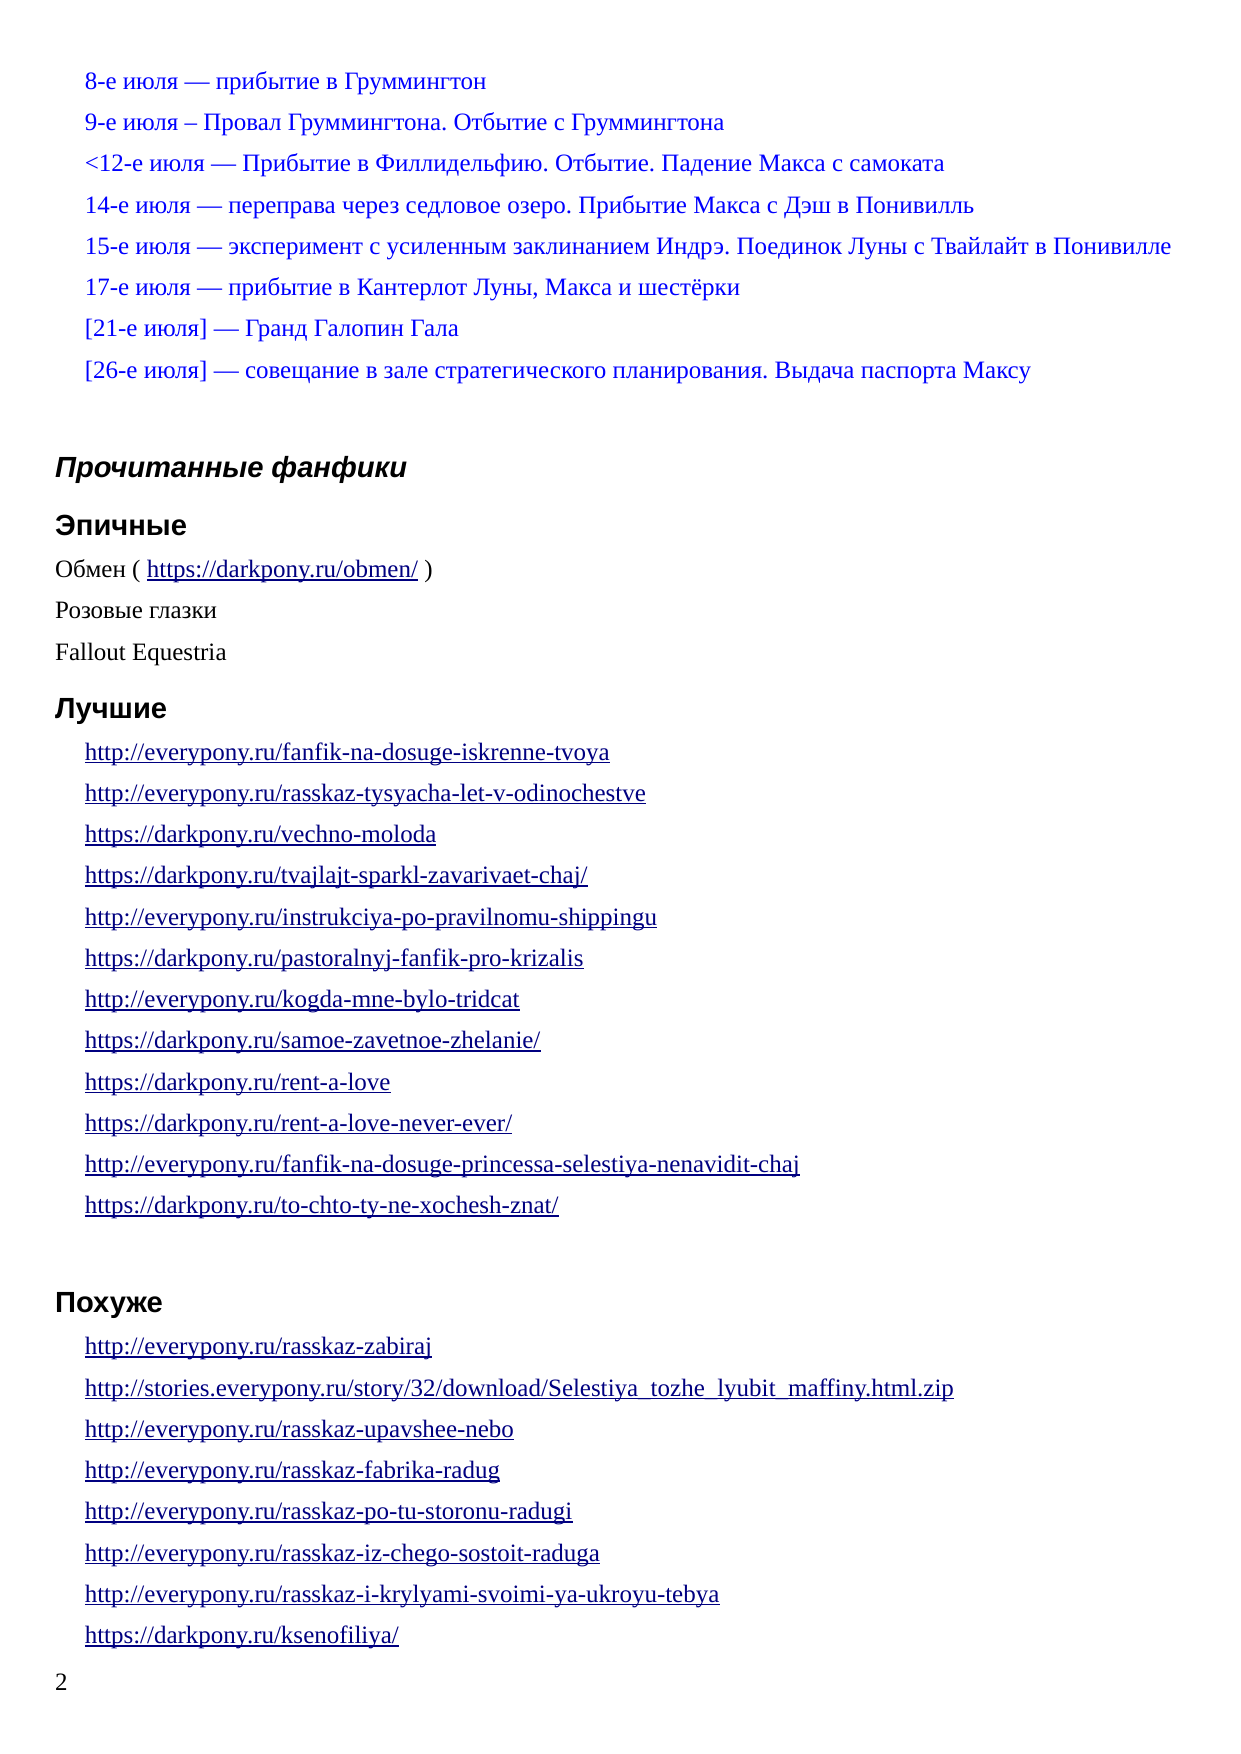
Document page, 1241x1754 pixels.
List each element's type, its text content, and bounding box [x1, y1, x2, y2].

text https://darkpony.ru/samoe-zavetnoe-zhelanie/ [55, 1025, 1173, 1054]
text http://everypony.ru/rasskaz-po-tu-storonu-radugi [55, 1496, 1173, 1525]
text http://everypony.ru/rasskaz-tysyacha-let-v-odinochestve [55, 778, 1173, 807]
text Розовые глазки [55, 596, 1173, 624]
subtitle Похуже [55, 1285, 1173, 1319]
text <12-е июля — Прибытие в Филлидельфию. Отбытие. Падение Макса с самоката [55, 148, 1173, 177]
text 8-е июля — прибытие в Груммингтон [55, 66, 1173, 95]
text Обмен ( https://darkpony.ru/obmen/ ) [55, 554, 1173, 583]
text Fallout Equestria [55, 637, 1173, 666]
text http://everypony.ru/rasskaz-fabrika-radug [55, 1455, 1173, 1484]
text http://everypony.ru/instrukciya-po-pravilnomu-shippingu [55, 902, 1173, 930]
text https://darkpony.ru/vechno-moloda [55, 819, 1173, 848]
text http://everypony.ru/fanfik-na-dosuge-princessa-selestiya-nenavidit-chaj [55, 1149, 1173, 1178]
subtitle Прочитанные фанфики [55, 450, 1173, 483]
text http://everypony.ru/rasskaz-i-krylyami-svoimi-ya-ukroyu-tebya [55, 1579, 1173, 1608]
text https://darkpony.ru/tvajlajt-sparkl-zavarivaet-chaj/ [55, 860, 1173, 889]
text http://everypony.ru/rasskaz-upavshee-nebo [55, 1414, 1173, 1443]
text http://everypony.ru/rasskaz-iz-chego-sostoit-raduga [55, 1538, 1173, 1566]
text [21-е июля] — Гранд Галопин Гала [55, 313, 1173, 342]
subtitle Эпичные [55, 508, 1173, 542]
text https://darkpony.ru/pastoralnyj-fanfik-pro-krizalis [55, 943, 1173, 972]
text http://stories.everypony.ru/story/32/download/Selestiya_tozhe_lyubit_maffiny.html.zip [55, 1373, 1173, 1401]
subtitle Лучшие [55, 691, 1173, 724]
text [26-е июля] — совещание в зале стратегического планирования. Выдача паспорта Максу [55, 355, 1173, 383]
text 17-е июля — прибытие в Кантерлот Луны, Макса и шестёрки [55, 272, 1173, 301]
text https://darkpony.ru/to-chto-ty-ne-xochesh-znat/ [55, 1190, 1173, 1219]
text 15-е июля — эксперимент с усиленным заклинанием Индрэ. Поединок Луны с Твайлайт в Понивилле [55, 231, 1173, 260]
text https://darkpony.ru/rent-a-love [55, 1067, 1173, 1095]
text https://darkpony.ru/rent-a-love-never-ever/ [55, 1108, 1173, 1137]
text http://everypony.ru/rasskaz-zabiraj [55, 1331, 1173, 1360]
text 14-е июля — переправа через седловое озеро. Прибытие Макса с Дэш в Понивилль [55, 190, 1173, 218]
text http://everypony.ru/fanfik-na-dosuge-iskrenne-tvoya [55, 737, 1173, 765]
text 9-е июля – Провал Груммингтона. Отбытие с Груммингтона [55, 107, 1173, 136]
text http://everypony.ru/kogda-mne-bylo-tridcat [55, 984, 1173, 1013]
text https://darkpony.ru/ksenofiliya/ [55, 1620, 1173, 1649]
